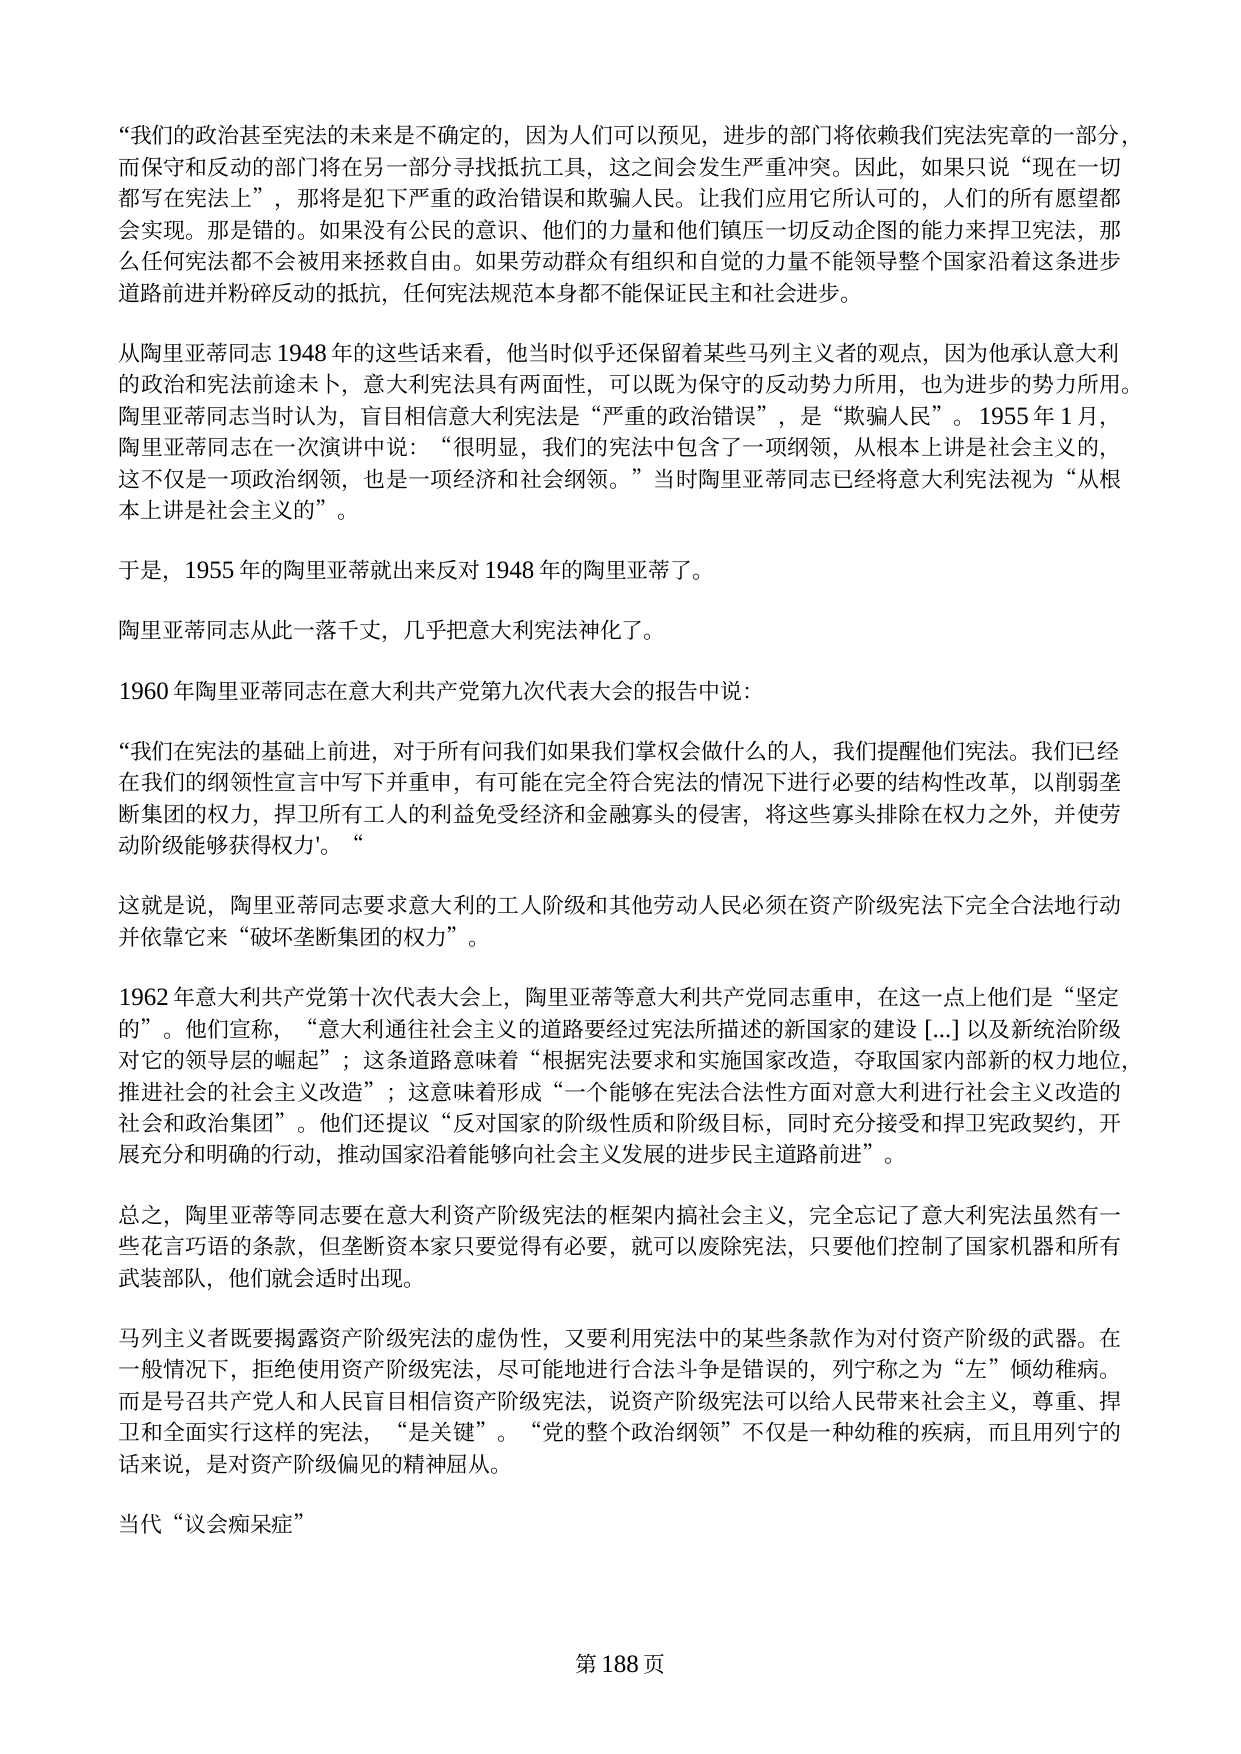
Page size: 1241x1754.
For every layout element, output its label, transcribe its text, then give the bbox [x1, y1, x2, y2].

text 从陶里亚蒂同志1948年的这些话来看，他当时似乎还保留着某些马列主义者的观点，因为他承认意大利的政治和宪法前途未卜，意大利宪法具有两面性，可以既为保守的反动势力所用，也为进步的势力所用。陶里亚蒂同志当时认为，盲目相信意大利宪法是“严重的政治错误”，是“欺骗人民”。1955年1月，陶里亚蒂同志在一次演讲中说：“很明显，我们的宪法中包含了一项纲领，从根本上讲是社会主义的，这不仅是一项政治纲领，也是一项经济和社会纲领。”当时陶里亚蒂同志已经将意大利宪法视为“从根本上讲是社会主义的”。 [118, 336, 1122, 525]
text 于是，1955年的陶里亚蒂就出来反对1948年的陶里亚蒂了。 [118, 553, 1122, 585]
text 陶里亚蒂同志从此一落千丈，几乎把意大利宪法神化了。 [118, 614, 1122, 645]
text 马列主义者既要揭露资产阶级宪法的虚伪性，又要利用宪法中的某些条款作为对付资产阶级的武器。在一般情况下，拒绝使用资产阶级宪法，尽可能地进行合法斗争是错误的，列宁称之为“左”倾幼稚病。而是号召共产党人和人民盲目相信资产阶级宪法，说资产阶级宪法可以给人民带来社会主义，尊重、捍卫和全面实行这样的宪法，“是关键”。“党的整个政治纲领”不仅是一种幼稚的疾病，而且用列宁的话来说，是对资产阶级偏见的精神屈从。 [118, 1321, 1122, 1478]
text 1960年陶里亚蒂同志在意大利共产党第九次代表大会的报告中说： [118, 674, 1122, 705]
text “我们在宪法的基础上前进，对于所有问我们如果我们掌权会做什么的人，我们提醒他们宪法。我们已经在我们的纲领性宣言中写下并重申，有可能在完全符合宪法的情况下进行必要的结构性改革，以削弱垄断集团的权力，捍卫所有工人的利益免受经济和金融寡头的侵害，将这些寡头排除在权力之外，并使劳动阶级能够获得权力'。“ [118, 734, 1122, 860]
text 当代“议会痴呆症” [118, 1507, 1122, 1538]
text “我们的政治甚至宪法的未来是不确定的，因为人们可以预见，进步的部门将依赖我们宪法宪章的一部分，而保守和反动的部门将在另一部分寻找抵抗工具，这之间会发生严重冲突。因此，如果只说“现在一切都写在宪法上”，那将是犯下严重的政治错误和欺骗人民。让我们应用它所认可的，人们的所有愿望都会实现。那是错的。如果没有公民的意识、他们的力量和他们镇压一切反动企图的能力来捍卫宪法，那么任何宪法都不会被用来拯救自由。如果劳动群众有组织和自觉的力量不能领导整个国家沿着这条进步道路前进并粉碎反动的抵抗，任何宪法规范本身都不能保证民主和社会进步。 [118, 118, 1122, 307]
text 这就是说，陶里亚蒂同志要求意大利的工人阶级和其他劳动人民必须在资产阶级宪法下完全合法地行动并依靠它来“破坏垄断集团的权力”。 [118, 889, 1122, 952]
text 1962年意大利共产党第十次代表大会上，陶里亚蒂等意大利共产党同志重申，在这一点上他们是“坚定的”。他们宣称，“意大利通往社会主义的道路要经过宪法所描述的新国家的建设 [...] 以及新统治阶级对它的领导层的崛起”；这条道路意味着“根据宪法要求和实施国家改造，夺取国家内部新的权力地位，推进社会的社会主义改造”；这意味着形成“一个能够在宪法合法性方面对意大利进行社会主义改造的社会和政治集团”。他们还提议“反对国家的阶级性质和阶级目标，同时充分接受和捍卫宪政契约，开展充分和明确的行动，推动国家沿着能够向社会主义发展的进步民主道路前进”。 [118, 980, 1122, 1169]
text 总之，陶里亚蒂等同志要在意大利资产阶级宪法的框架内搞社会主义，完全忘记了意大利宪法虽然有一些花言巧语的条款，但垄断资本家只要觉得有必要，就可以废除宪法，只要他们控制了国家机器和所有武装部队，他们就会适时出现。 [118, 1198, 1122, 1292]
